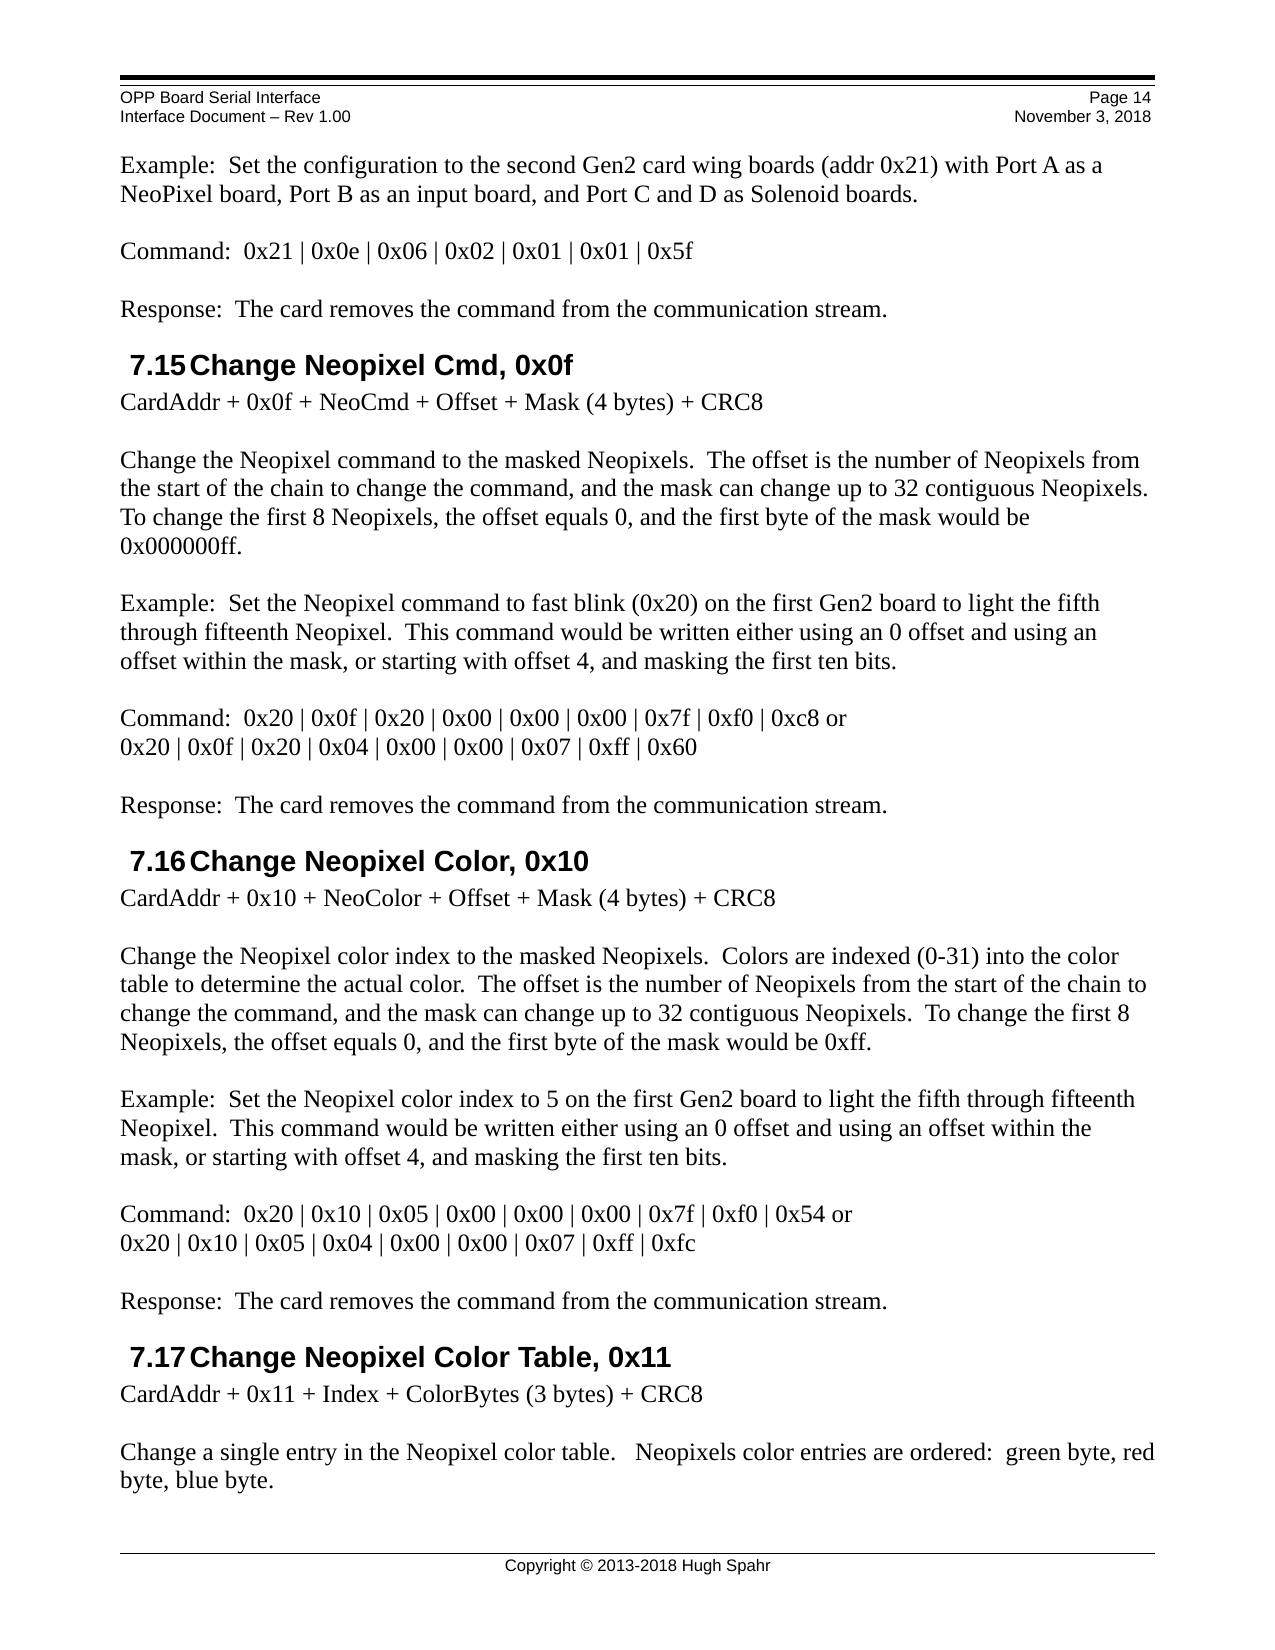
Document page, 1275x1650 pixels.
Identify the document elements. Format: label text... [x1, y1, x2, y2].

text Command: 0x20 | 0x10 | 0x05 | 0x00 | 0x00 | 0x00 | 0x7f | 0xf0 | 0x54 or [120, 1199, 1155, 1228]
subtitle Change Neopixel Color Table, 0x11 [129, 1339, 1155, 1373]
text 0x20 | 0x10 | 0x05 | 0x04 | 0x00 | 0x00 | 0x07 | 0xff | 0xfc [120, 1228, 1155, 1257]
text Command: 0x21 | 0x0e | 0x06 | 0x02 | 0x01 | 0x01 | 0x5f [120, 236, 1155, 265]
text 0x20 | 0x0f | 0x20 | 0x04 | 0x00 | 0x00 | 0x07 | 0xff | 0x60 [120, 732, 1155, 761]
text Example: Set the configuration to the second Gen2 card wing boards (addr 0x21) with Port A as a NeoPixel board, Port B as an input board, and Port C and D as Solenoid boards. [120, 150, 1155, 207]
text CardAddr + 0x11 + Index + ColorBytes (3 bytes) + CRC8 [120, 1379, 1155, 1408]
text CardAddr + 0x0f + NeoCmd + Offset + Mask (4 bytes) + CRC8 [120, 387, 1155, 416]
subtitle Change Neopixel Cmd, 0x0f [129, 347, 1155, 381]
text Example: Set the Neopixel command to fast blink (0x20) on the first Gen2 board to light the fifth through fifteenth Neopixel. This command would be written either using an 0 offset and using an offset within the mask, or starting with offset 4, and masking the first ten bits. [120, 588, 1155, 675]
text Change the Neopixel command to the masked Neopixels. The offset is the number of Neopixels from the start of the chain to change the command, and the mask can change up to 32 contiguous Neopixels. To change the first 8 Neopixels, the offset equals 0, and the first byte of the mask would be 0x000000ff. [120, 445, 1155, 560]
text CardAddr + 0x10 + NeoColor + Offset + Mask (4 bytes) + CRC8 [120, 883, 1155, 912]
text Change a single entry in the Neopixel color table. Neopixels color entries are ordered: green byte, red byte, blue byte. [120, 1437, 1155, 1494]
subtitle Change Neopixel Color, 0x10 [129, 843, 1155, 877]
text Command: 0x20 | 0x0f | 0x20 | 0x00 | 0x00 | 0x00 | 0x7f | 0xf0 | 0xc8 or [120, 703, 1155, 732]
text Response: The card removes the command from the communication stream. [120, 294, 1155, 322]
text Response: The card removes the command from the communication stream. [120, 1286, 1155, 1314]
text Example: Set the Neopixel color index to 5 on the first Gen2 board to light the fifth through fifteenth Neopixel. This command would be written either using an 0 offset and using an offset within the mask, or starting with offset 4, and masking the first ten bits. [120, 1084, 1155, 1171]
text Change the Neopixel color index to the masked Neopixels. Colors are indexed (0-31) into the color table to determine the actual color. The offset is the number of Neopixels from the start of the chain to change the command, and the mask can change up to 32 contiguous Neopixels. To change the first 8 Neopixels, the offset equals 0, and the first byte of the mask would be 0xff. [120, 941, 1155, 1056]
text Response: The card removes the command from the communication stream. [120, 790, 1155, 818]
